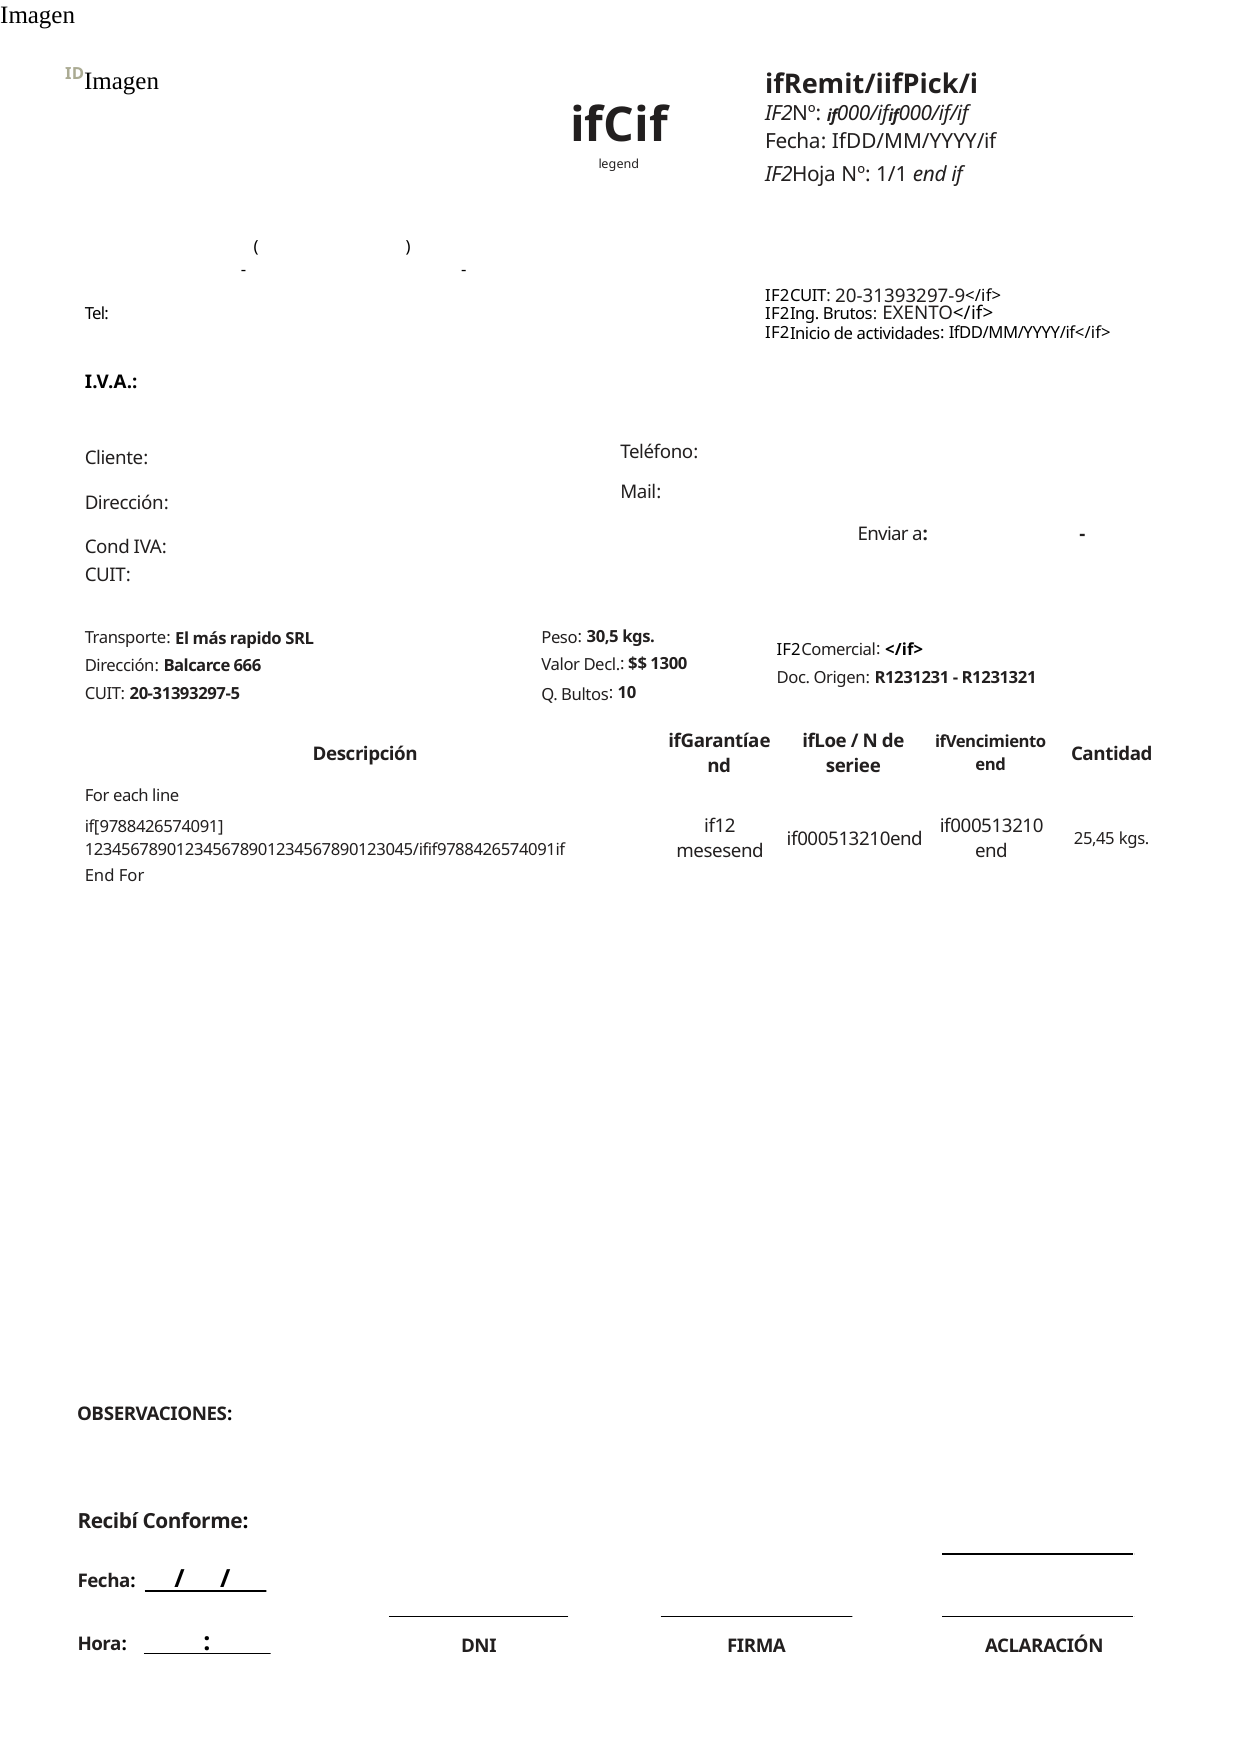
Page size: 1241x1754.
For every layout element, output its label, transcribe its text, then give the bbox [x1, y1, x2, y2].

table_cell if000513210end [935, 812, 1047, 863]
table_cell 25,45 kgs. [1048, 812, 1175, 863]
table_cell [774, 863, 935, 892]
table_header [1048, 784, 1175, 812]
table_header [665, 784, 774, 812]
table_cell [1048, 863, 1175, 892]
table_header For each line [65, 784, 665, 812]
table_header [935, 784, 1047, 812]
table_cell if12 mesesend [665, 812, 774, 863]
table_cell [935, 863, 1047, 892]
table_cell if000513210end [774, 812, 935, 863]
table_header [774, 784, 935, 812]
table_cell if[9788426574091] 123456789012345678901234567890123045/ifif9788426574091if [65, 812, 665, 863]
table_cell End For [65, 863, 665, 892]
table_cell [665, 863, 774, 892]
